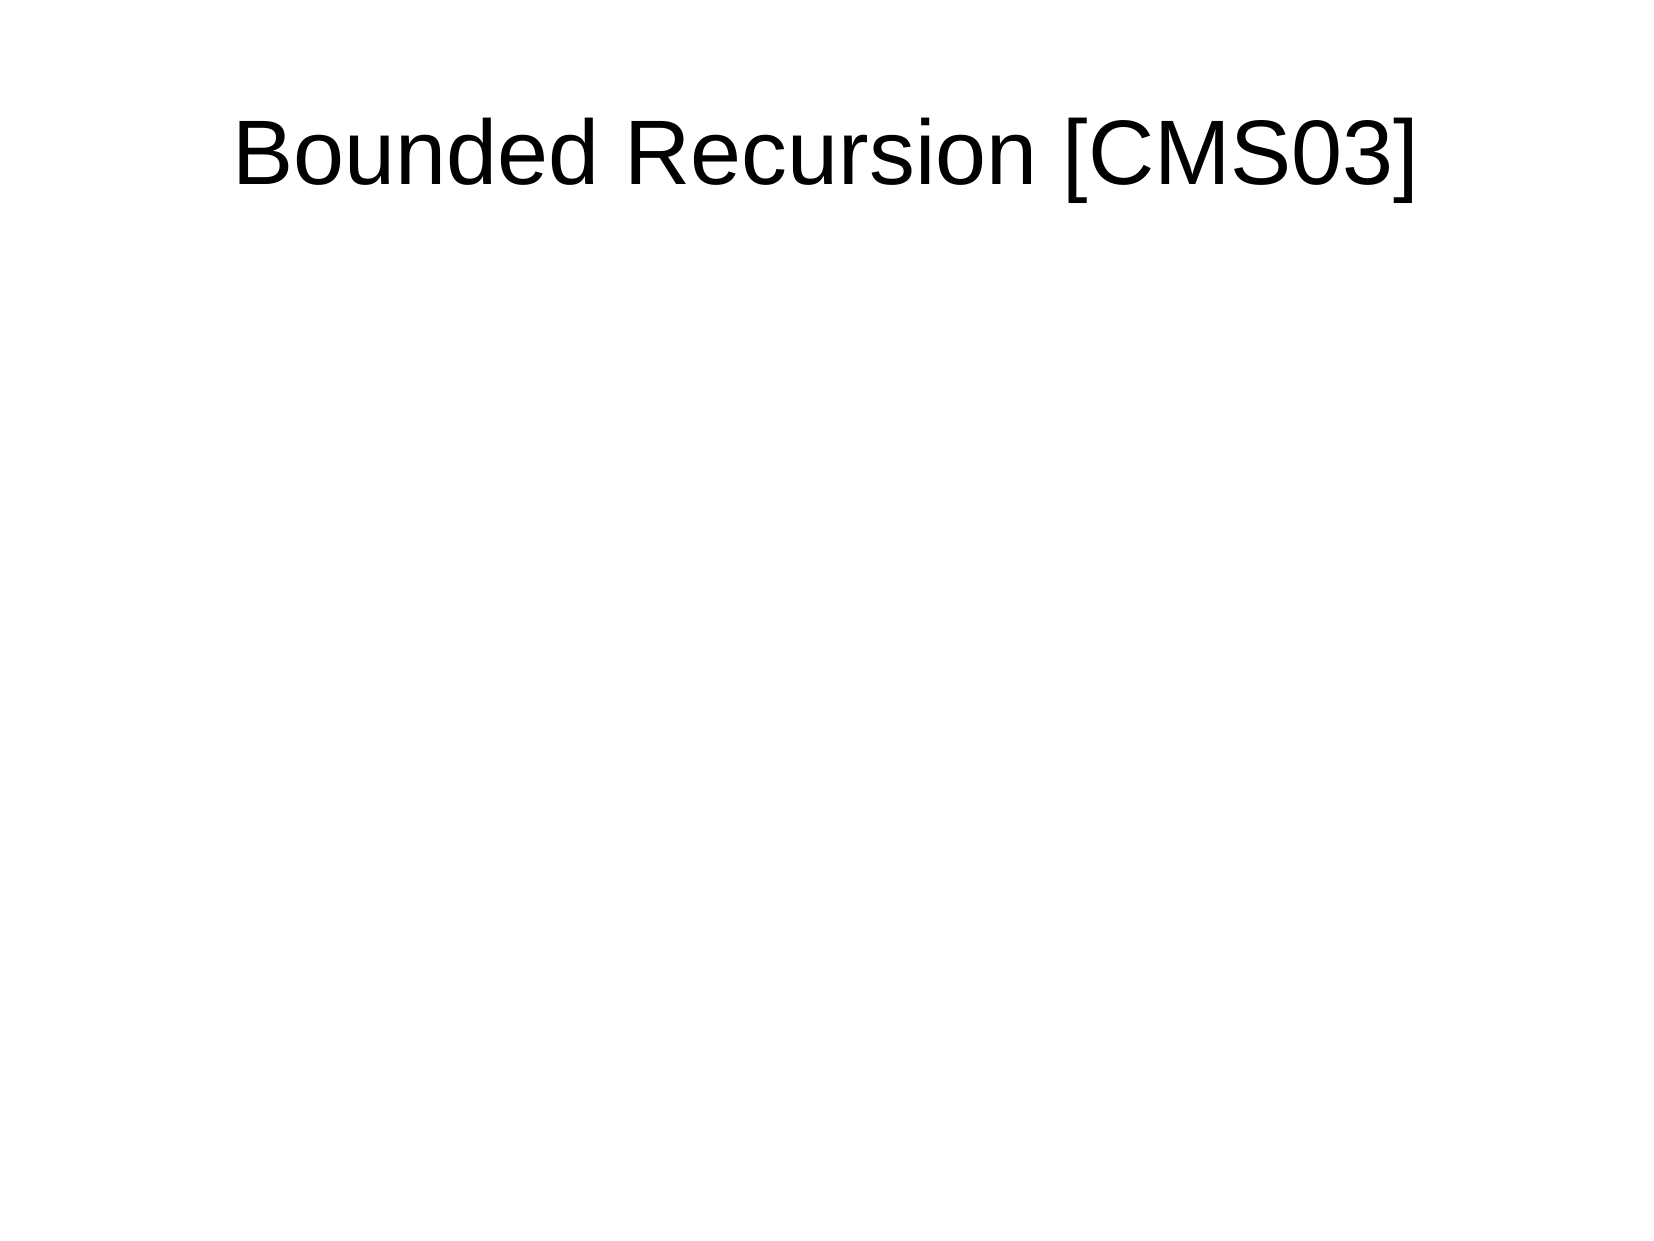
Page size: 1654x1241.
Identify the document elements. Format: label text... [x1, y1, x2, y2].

title Bounded Recursion [CMS03] [82, 56, 1571, 250]
